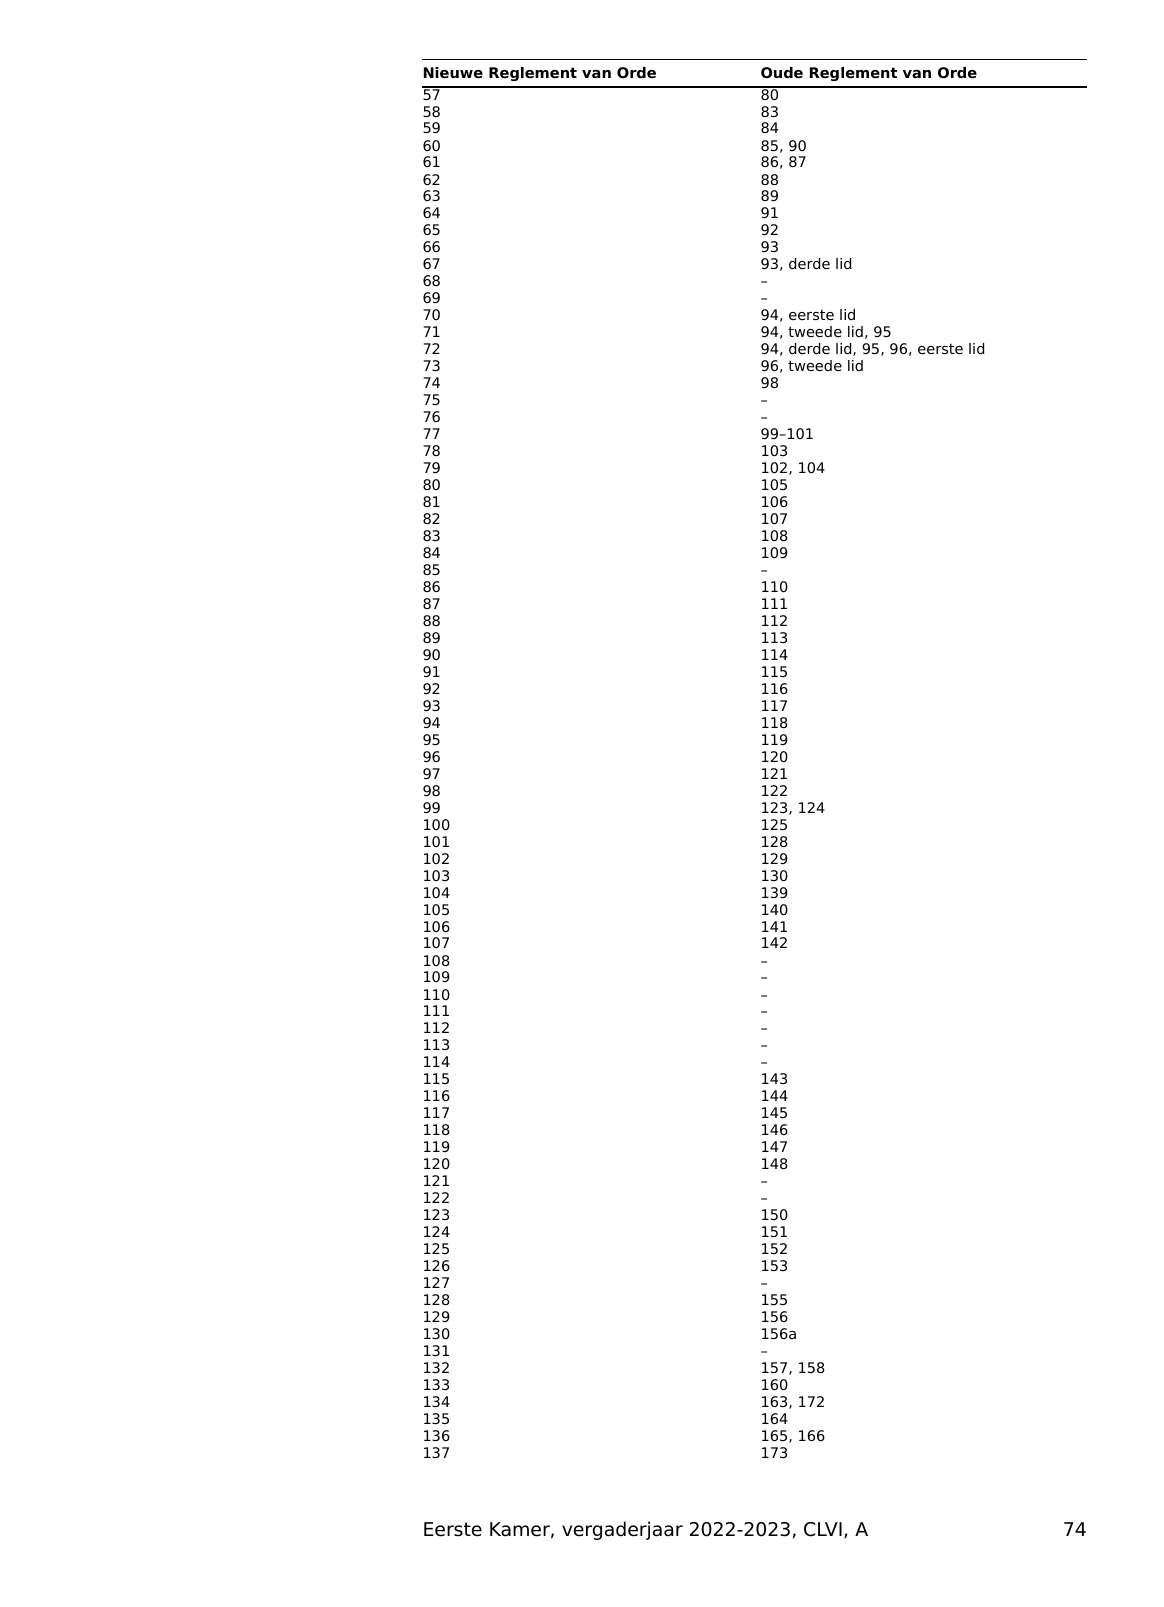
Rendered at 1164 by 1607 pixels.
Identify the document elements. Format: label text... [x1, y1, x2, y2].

table_cell 107 [754, 511, 1087, 528]
table_cell 133 [422, 1377, 754, 1394]
table_cell – [754, 392, 1087, 409]
table_cell 100 [422, 817, 754, 833]
table_cell 69 [422, 290, 754, 307]
table_cell 70 [422, 307, 754, 324]
table_cell 73 [422, 358, 754, 375]
table_cell 94 [422, 715, 754, 732]
table_cell 150 [754, 1207, 1087, 1224]
table_cell 112 [754, 613, 1087, 630]
table_cell 88 [754, 171, 1087, 188]
table_cell 99–101 [754, 426, 1087, 443]
table_cell 96, tweede lid [754, 358, 1087, 375]
table_cell 143 [754, 1071, 1087, 1088]
table_cell 131 [422, 1343, 754, 1360]
table_cell – [754, 1037, 1087, 1054]
table_cell 67 [422, 256, 754, 273]
table_cell 79 [422, 460, 754, 477]
table_cell 65 [422, 222, 754, 239]
table_cell 151 [754, 1224, 1087, 1241]
table_cell 119 [422, 1139, 754, 1156]
table_cell 125 [754, 817, 1087, 833]
table_cell 110 [754, 579, 1087, 596]
table_cell 97 [422, 766, 754, 783]
table_cell 157, 158 [754, 1360, 1087, 1377]
table_cell – [754, 1020, 1087, 1037]
table_cell 84 [754, 120, 1087, 137]
table_cell 90 [422, 647, 754, 664]
table_cell 113 [422, 1037, 754, 1054]
table_cell 142 [754, 935, 1087, 952]
table_cell 116 [422, 1088, 754, 1105]
table_cell 102, 104 [754, 460, 1087, 477]
table_cell 96 [422, 749, 754, 766]
table_cell 61 [422, 154, 754, 171]
table_cell 152 [754, 1241, 1087, 1258]
table_cell – [754, 290, 1087, 307]
table_cell 146 [754, 1122, 1087, 1139]
table_cell 103 [422, 868, 754, 884]
table_cell 88 [422, 613, 754, 630]
table_cell – [754, 409, 1087, 426]
table_cell 113 [754, 630, 1087, 647]
table_cell – [754, 1173, 1087, 1190]
table_cell 71 [422, 324, 754, 341]
table_cell 144 [754, 1088, 1087, 1105]
table_cell 99 [422, 800, 754, 817]
table_cell 77 [422, 426, 754, 443]
table_cell 84 [422, 545, 754, 562]
table_cell 92 [422, 681, 754, 698]
table_cell 98 [422, 783, 754, 799]
table_cell 127 [422, 1275, 754, 1292]
table_cell – [754, 1054, 1087, 1071]
table_cell 68 [422, 273, 754, 290]
table_cell 80 [422, 477, 754, 494]
table_cell 94, eerste lid [754, 307, 1087, 324]
table_cell 121 [422, 1173, 754, 1190]
table_cell 78 [422, 443, 754, 460]
table_cell 81 [422, 494, 754, 511]
table_cell 108 [754, 528, 1087, 545]
table_cell – [754, 953, 1087, 969]
table_cell 89 [422, 630, 754, 647]
table_cell 94, tweede lid, 95 [754, 324, 1087, 341]
table_cell 173 [754, 1445, 1087, 1462]
table_cell 91 [422, 664, 754, 681]
table_cell 132 [422, 1360, 754, 1377]
table_cell 102 [422, 851, 754, 867]
table_cell 91 [754, 205, 1087, 222]
table_cell 58 [422, 104, 754, 120]
table_cell 94, derde lid, 95, 96, eerste lid [754, 341, 1087, 358]
table_cell 118 [422, 1122, 754, 1139]
table_cell 114 [422, 1054, 754, 1071]
table_cell 155 [754, 1292, 1087, 1309]
table_cell 119 [754, 732, 1087, 749]
table_cell – [754, 986, 1087, 1003]
table_cell 64 [422, 205, 754, 222]
table_cell – [754, 1190, 1087, 1207]
table_cell 104 [422, 885, 754, 901]
table_cell 72 [422, 341, 754, 358]
table_cell 76 [422, 409, 754, 426]
table_cell 117 [422, 1105, 754, 1122]
table_cell 134 [422, 1394, 754, 1411]
table_cell 130 [422, 1326, 754, 1343]
table_cell 75 [422, 392, 754, 409]
table_cell 93 [422, 698, 754, 715]
table_cell 163, 172 [754, 1394, 1087, 1411]
table_cell 123 [422, 1207, 754, 1224]
table_cell 93, derde lid [754, 256, 1087, 273]
table_cell 148 [754, 1156, 1087, 1173]
table_cell 126 [422, 1258, 754, 1275]
table_cell 105 [754, 477, 1087, 494]
table_cell 98 [754, 375, 1087, 392]
table_cell 156a [754, 1326, 1087, 1343]
table_cell 86, 87 [754, 154, 1087, 171]
table_cell 122 [422, 1190, 754, 1207]
table_cell 111 [422, 1003, 754, 1020]
table_cell – [754, 1275, 1087, 1292]
table_cell 129 [422, 1309, 754, 1326]
table_cell 147 [754, 1139, 1087, 1156]
table_cell 109 [754, 545, 1087, 562]
table_cell 87 [422, 596, 754, 613]
table_cell 114 [754, 647, 1087, 664]
table_cell 85 [422, 562, 754, 579]
table_cell 108 [422, 953, 754, 969]
table_cell – [754, 969, 1087, 986]
table_cell 57 [422, 88, 754, 103]
table_cell 63 [422, 188, 754, 205]
table_cell 93 [754, 239, 1087, 256]
table_cell – [754, 562, 1087, 579]
table_cell 117 [754, 698, 1087, 715]
table_cell 156 [754, 1309, 1087, 1326]
table_cell – [754, 273, 1087, 290]
table_cell 110 [422, 986, 754, 1003]
table_header Nieuwe Reglement van Orde [422, 60, 754, 86]
table_cell 89 [754, 188, 1087, 205]
table_cell 129 [754, 851, 1087, 867]
table_cell 74 [422, 375, 754, 392]
table_cell 140 [754, 901, 1087, 918]
table_cell 137 [422, 1445, 754, 1462]
table_cell 92 [754, 222, 1087, 239]
table_cell 109 [422, 969, 754, 986]
table_cell 124 [422, 1224, 754, 1241]
table_cell 130 [754, 868, 1087, 884]
table_cell 59 [422, 120, 754, 137]
table_cell 145 [754, 1105, 1087, 1122]
table_cell 121 [754, 766, 1087, 783]
table_cell 128 [754, 834, 1087, 851]
table_cell 115 [422, 1071, 754, 1088]
table_cell 106 [422, 919, 754, 935]
table_cell – [754, 1003, 1087, 1020]
table_cell 164 [754, 1411, 1087, 1428]
table_cell 135 [422, 1411, 754, 1428]
table_cell 80 [754, 88, 1087, 103]
table_cell 83 [754, 104, 1087, 120]
table_cell 118 [754, 715, 1087, 732]
table_cell 86 [422, 579, 754, 596]
table_cell 95 [422, 732, 754, 749]
table_header Oude Reglement van Orde [754, 60, 1087, 86]
table_cell 115 [754, 664, 1087, 681]
table_cell 107 [422, 935, 754, 952]
table_cell 101 [422, 834, 754, 851]
table_cell 85, 90 [754, 138, 1087, 154]
table_cell 83 [422, 528, 754, 545]
table_cell 111 [754, 596, 1087, 613]
table_cell 106 [754, 494, 1087, 511]
table_cell 116 [754, 681, 1087, 698]
table_cell 66 [422, 239, 754, 256]
table_cell 105 [422, 901, 754, 918]
table_cell 123, 124 [754, 800, 1087, 817]
table_cell 139 [754, 885, 1087, 901]
table_cell 128 [422, 1292, 754, 1309]
table_cell 141 [754, 919, 1087, 935]
table_cell 165, 166 [754, 1428, 1087, 1445]
table_cell 120 [754, 749, 1087, 766]
table_cell 62 [422, 171, 754, 188]
table_cell 103 [754, 443, 1087, 460]
table_cell 120 [422, 1156, 754, 1173]
table_cell 112 [422, 1020, 754, 1037]
table_cell 125 [422, 1241, 754, 1258]
table_cell 153 [754, 1258, 1087, 1275]
table_cell 160 [754, 1377, 1087, 1394]
table_cell 136 [422, 1428, 754, 1445]
table_cell 122 [754, 783, 1087, 799]
table_cell 82 [422, 511, 754, 528]
table_cell 60 [422, 138, 754, 154]
table_cell – [754, 1343, 1087, 1360]
